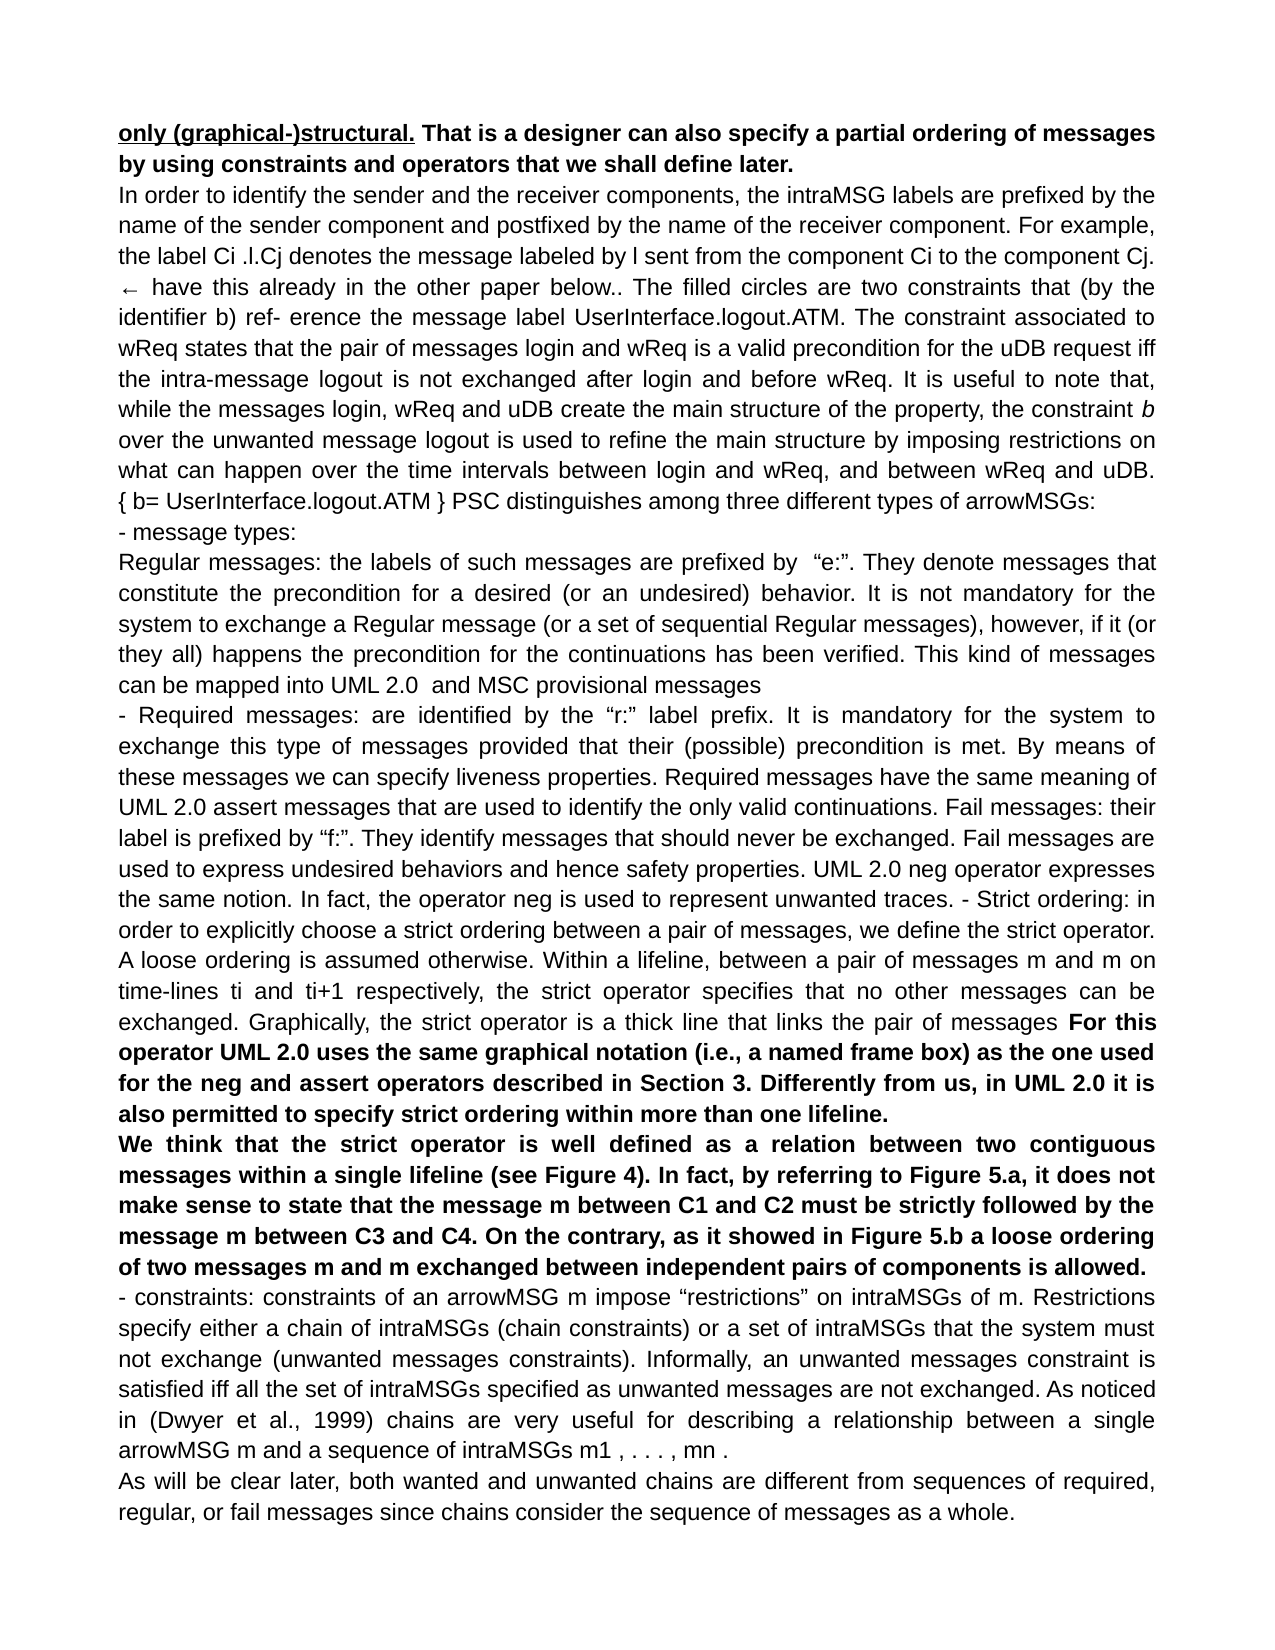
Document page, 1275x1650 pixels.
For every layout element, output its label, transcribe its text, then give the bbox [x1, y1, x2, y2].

text - Required messages: are identified by the “r:” label prefix. It is mandatory for the system to exchange this type of messages provided that their (possible) precondition is met. By means of these messages we can specify liveness properties. Required messages have the same meaning of UML 2.0 assert messages that are used to identify the only valid continuations. Fail messages: their label is prefixed by “f:”. They identify messages that should never be exchanged. Fail messages are used to express undesired behaviors and hence safety properties. UML 2.0 neg operator expresses the same notion. In fact, the operator neg is used to represent unwanted traces. - Strict ordering: in order to explicitly choose a strict ordering between a pair of messages, we define the strict operator. A loose ordering is assumed otherwise. Within a lifeline, between a pair of messages m and m on time-lines ti and ti+1 respectively, the strict operator specifies that no other messages can be exchanged. Graphically, the strict operator is a thick line that links the pair of messages For this operator UML 2.0 uses the same graphical notation (i.e., a named frame box) as the one used for the neg and assert operators described in Section 3. Differently from us, in UML 2.0 it is also permitted to specify strict ordering within more than one lifeline. [118, 702, 1157, 1127]
text In order to identify the sender and the receiver components, the intraMSG labels are prefixed by the name of the sender component and postfixed by the name of the receiver component. For example, the label Ci .l.Cj denotes the message labeled by l sent from the component Ci to the component Cj. ← have this already in the other paper below.. The filled circles are two constraints that (by the identifier b) ref- erence the message label UserInterface.logout.ATM. The constraint associated to wReq states that the pair of messages login and wReq is a valid precondition for the uDB request iff the intra-message logout is not exchanged after login and before wReq. It is useful to note that, while the messages login, wReq and uDB create the main structure of the property, the constraint b over the unwanted message logout is used to refine the main structure by imposing restrictions on what can happen over the time intervals between login and wReq, and between wReq and uDB. { b= UserInterface.logout.ATM } PSC distinguishes among three different types of arrowMSGs: [118, 181, 1157, 514]
text - message types: [118, 518, 1157, 545]
text Regular messages: the labels of such messages are prefixed by “e:”. They denote messages that constitute the precondition for a desired (or an undesired) behavior. It is not mandatory for the system to exchange a Regular message (or a set of sequential Regular messages), however, if it (or they all) happens the precondition for the continuations has been verified. This kind of messages can be mapped into UML 2.0 and MSC provisional messages [118, 549, 1157, 698]
text - constraints: constraints of an arrowMSG m impose “restrictions” on intraMSGs of m. Restrictions specify either a chain of intraMSGs (chain constraints) or a set of intraMSGs that the system must not exchange (unwanted messages constraints). Informally, an unwanted messages constraint is satisfied iff all the set of intraMSGs specified as unwanted messages are not exchanged. As noticed in (Dwyer et al., 1999) chains are very useful for describing a relationship between a single arrowMSG m and a sequence of intraMSGs m1 , . . . , mn . [118, 1284, 1157, 1464]
text As will be clear later, both wanted and unwanted chains are different from sequences of required, regular, or fail messages since chains consider the sequence of messages as a whole. [118, 1467, 1157, 1525]
text only (graphical-)structural. That is a designer can also specify a partial ordering of messages by using constraints and operators that we shall define later. [118, 118, 1157, 177]
text We think that the strict operator is well defined as a relation between two contiguous messages within a single lifeline (see Figure 4). In fact, by referring to Figure 5.a, it does not make sense to state that the message m between C1 and C2 must be strictly followed by the message m between C3 and C4. On the contrary, as it showed in Figure 5.b a loose ordering of two messages m and m exchanged between independent pairs of components is allowed. [118, 1131, 1157, 1280]
